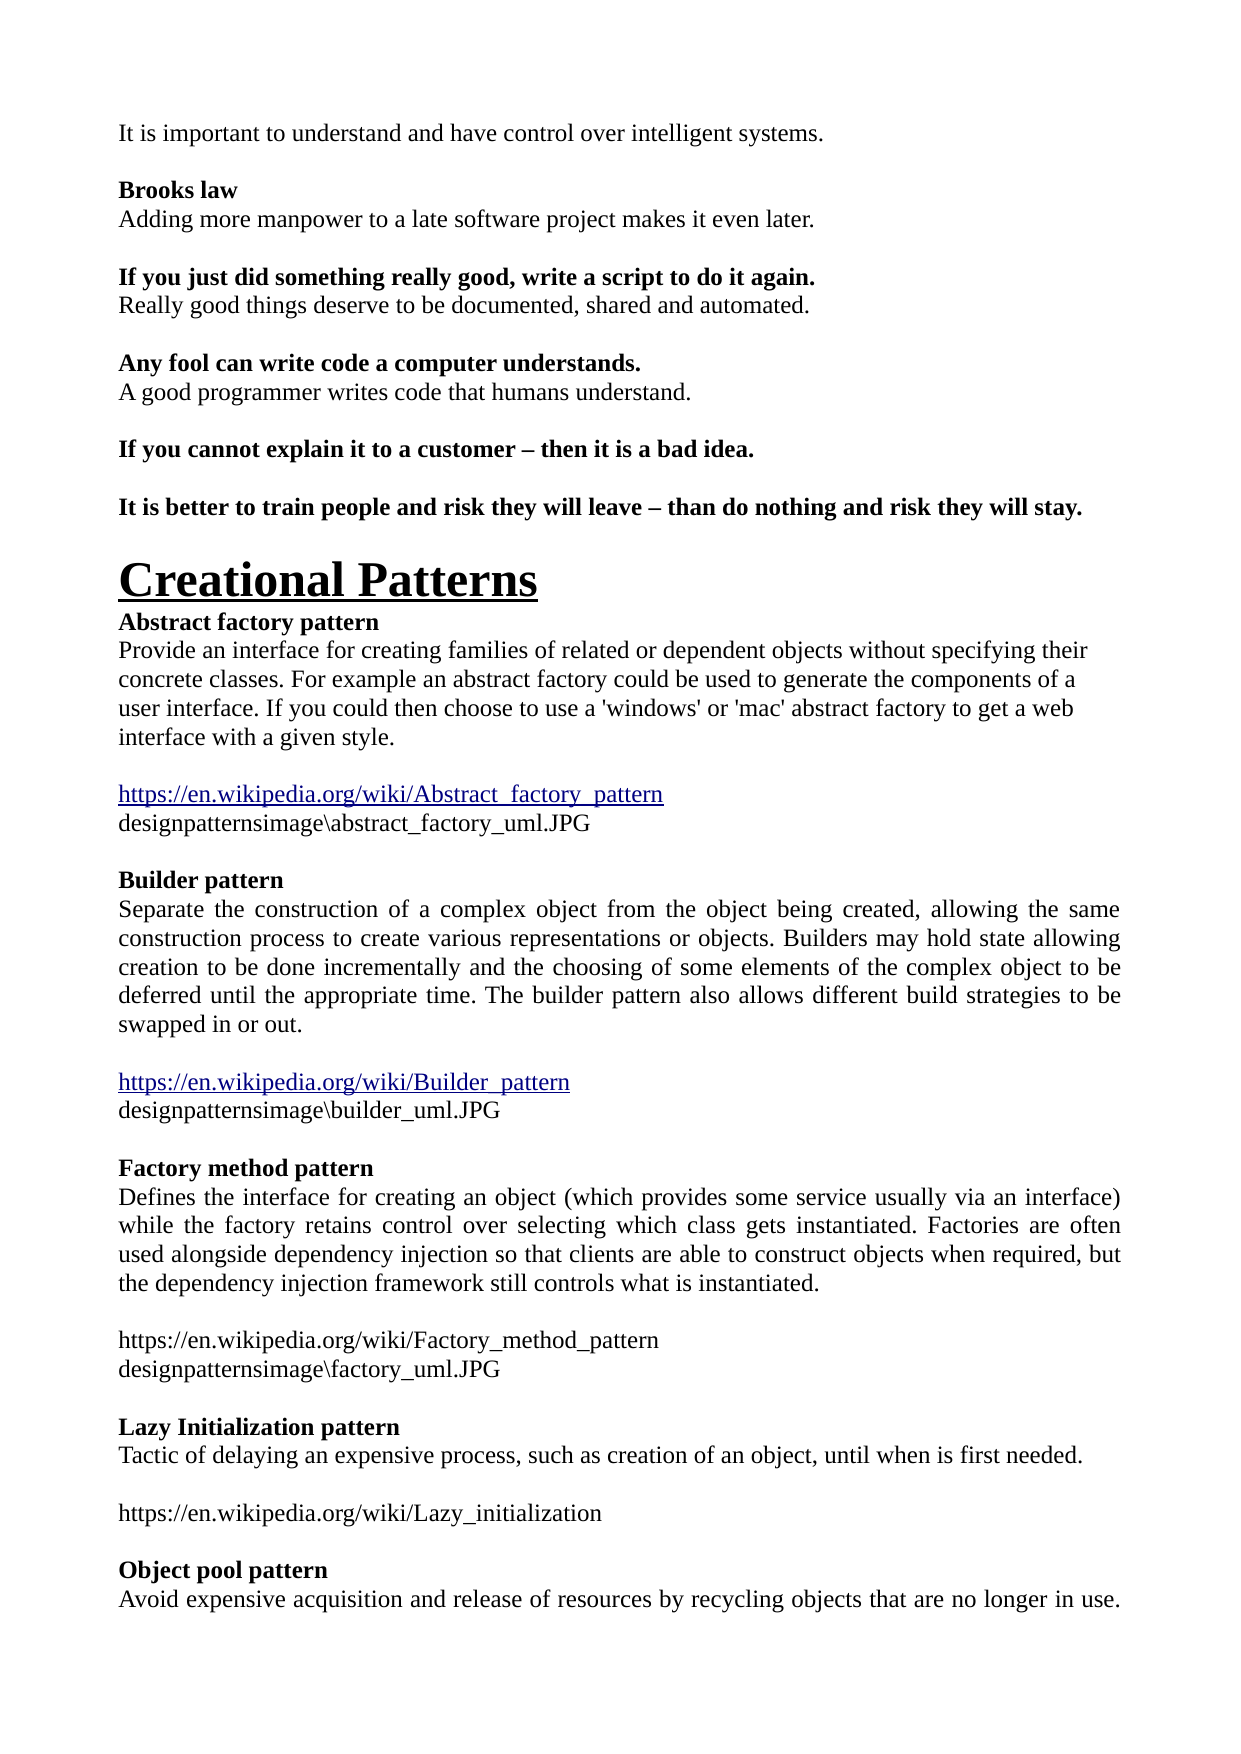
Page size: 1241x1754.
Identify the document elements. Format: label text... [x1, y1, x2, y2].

text It is better to train people and risk they will leave – than do nothing and risk they will stay. [118, 492, 1122, 521]
text It is important to understand and have control over intelligent systems. [118, 118, 1122, 147]
text Object pool pattern [118, 1556, 1122, 1584]
text Defines the interface for creating an object (which provides some service usually via an interface) while the factory retains control over selecting which class gets instantiated. Factories are often used alongside dependency injection so that clients are able to construct objects when required, but the dependency injection framework still controls what is instantiated. [118, 1182, 1122, 1297]
text Factory method pattern [118, 1153, 1122, 1182]
text A good programmer writes code that humans understand. [118, 377, 1122, 406]
text Lazy Initialization pattern [118, 1412, 1122, 1441]
text Builder pattern [118, 866, 1122, 894]
text Adding more manpower to a late software project makes it even later. [118, 204, 1122, 233]
text If you cannot explain it to a customer – then it is a bad idea. [118, 434, 1122, 463]
text Separate the construction of a complex object from the object being created, allowing the same construction process to create various representations or objects. Builders may hold state allowing creation to be done incrementally and the choosing of some elements of the complex object to be deferred until the appropriate time. The builder pattern also allows different build strategies to be swapped in or out. [118, 894, 1122, 1038]
text Creational Patterns [118, 549, 1122, 607]
text Provide an interface for creating families of related or dependent objects without specifying their concrete classes. For example an abstract factory could be used to generate the components of a user interface. If you could then choose to use a 'windows' or 'mac' abstract factory to get a web interface with a given style. [118, 636, 1122, 751]
text https://en.wikipedia.org/wiki/Builder_pattern [118, 1067, 1122, 1096]
text Brooks law [118, 176, 1122, 204]
text Really good things deserve to be documented, shared and automated. [118, 291, 1122, 319]
text Avoid expensive acquisition and release of resources by recycling objects that are no longer in use. [118, 1584, 1122, 1613]
text Any fool can write code a computer understands. [118, 348, 1122, 377]
text designpatternsimage\abstract_factory_uml.JPG [118, 808, 1122, 837]
text https://en.wikipedia.org/wiki/Lazy_initialization [118, 1498, 1122, 1527]
text Tactic of delaying an expensive process, such as creation of an object, until when is first needed. [118, 1441, 1122, 1469]
text designpatternsimage\builder_uml.JPG [118, 1096, 1122, 1124]
text https://en.wikipedia.org/wiki/Factory_method_pattern [118, 1326, 1122, 1354]
text designpatternsimage\factory_uml.JPG [118, 1354, 1122, 1383]
text https://en.wikipedia.org/wiki/Abstract_factory_pattern [118, 779, 1122, 808]
text If you just did something really good, write a script to do it again. [118, 262, 1122, 291]
text Abstract factory pattern [118, 607, 1122, 636]
